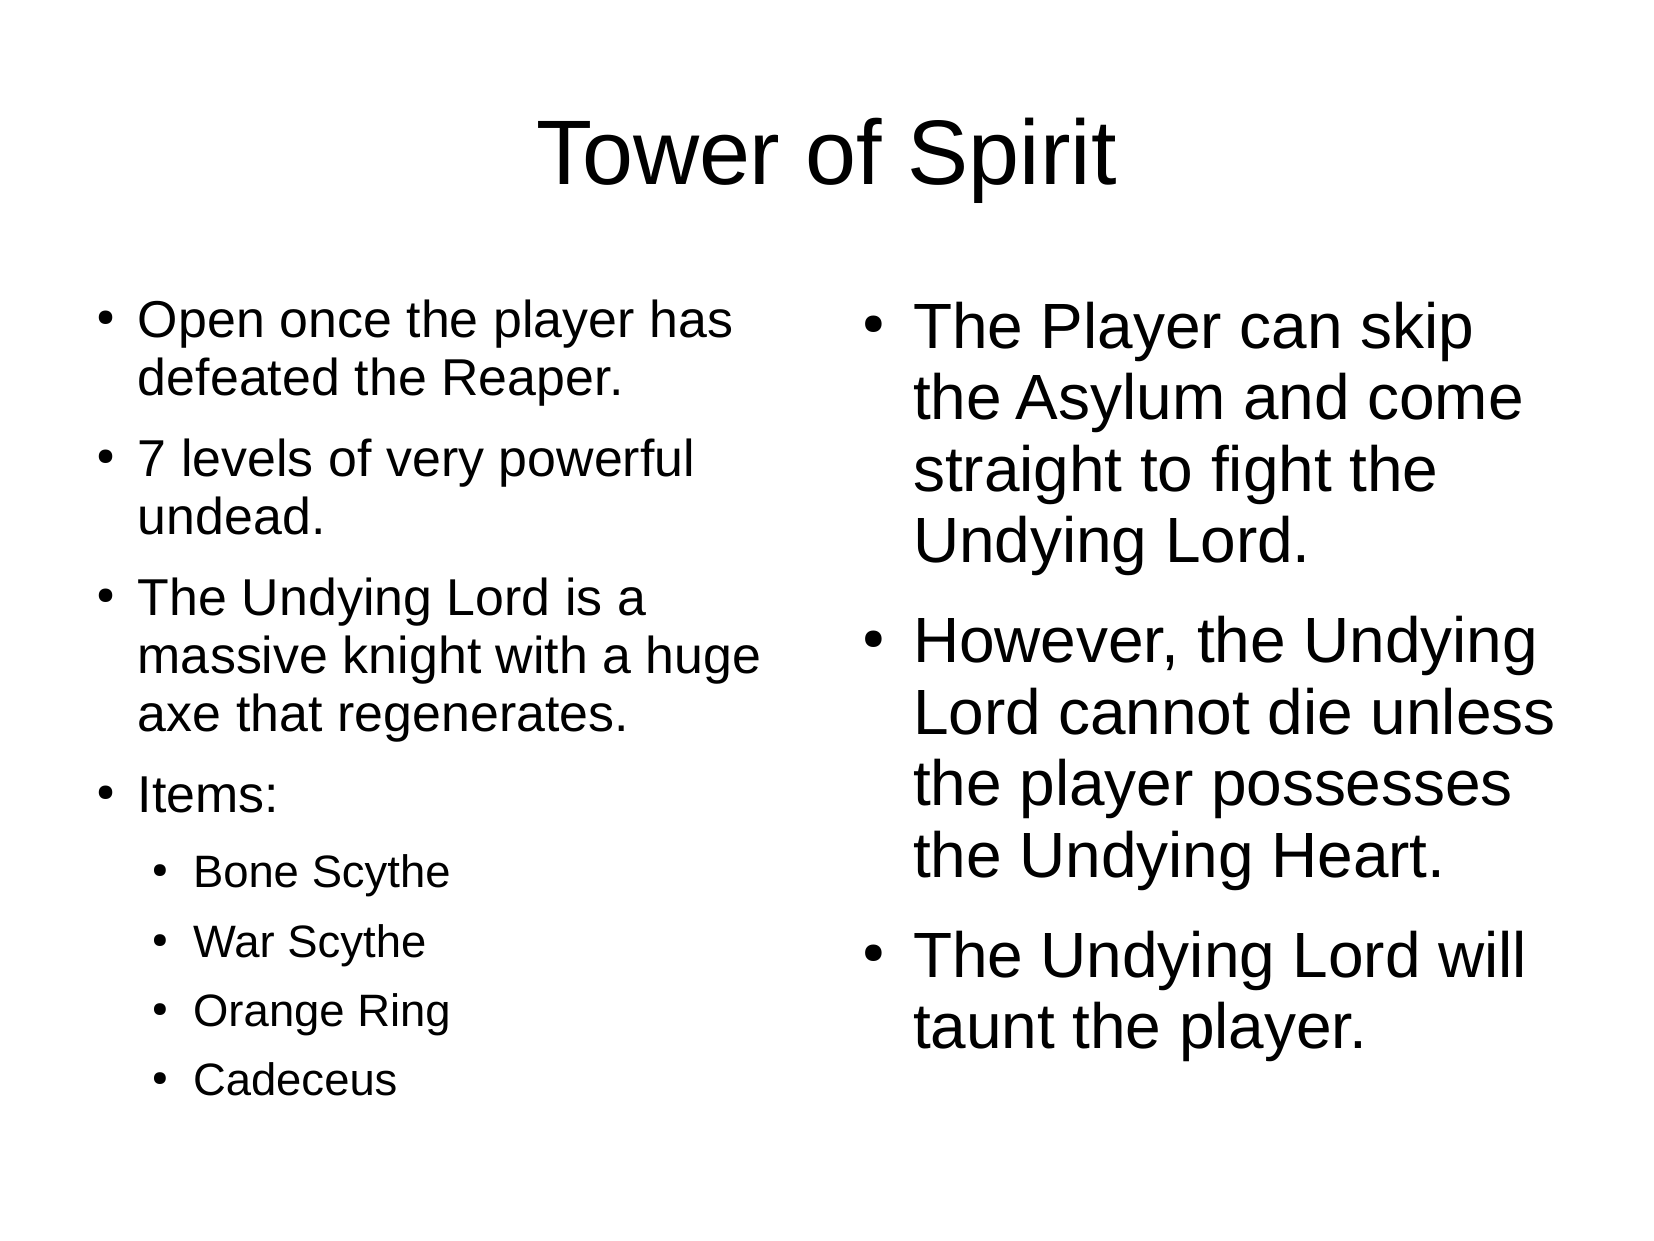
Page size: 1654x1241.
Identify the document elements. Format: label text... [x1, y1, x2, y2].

list Open once the player has defeated the Reaper. 7 levels of very powerful undead. The Undying Lord is a massive knight with a huge axe that regenerates. Items: Bone Scythe War Scythe Orange Ring Cadeceus [82, 290, 809, 1109]
list The Player can skip the Asylum and come straight to fight the Undying Lord. However, the Undying Lord cannot die unless the player possesses the Undying Heart. The Undying Lord will taunt the player. [845, 290, 1572, 1109]
title Tower of Spirit [82, 56, 1571, 250]
